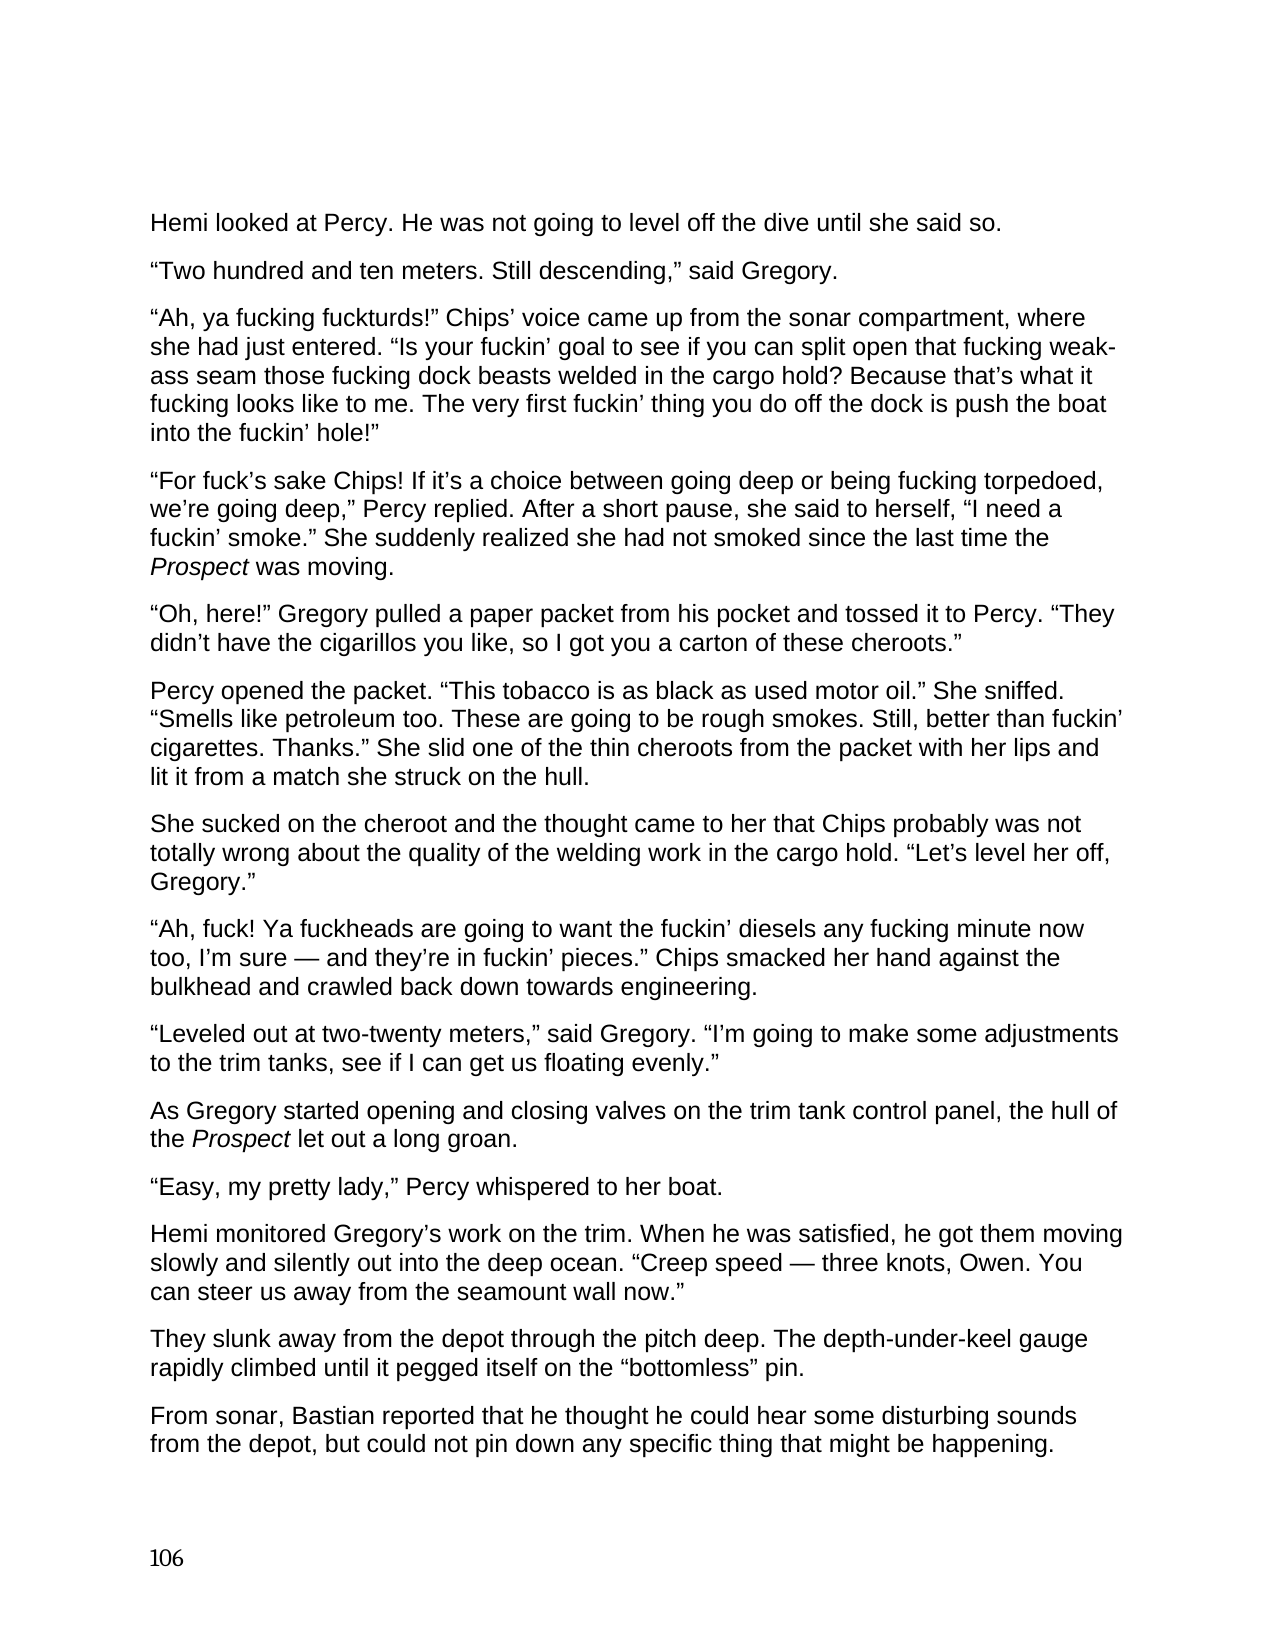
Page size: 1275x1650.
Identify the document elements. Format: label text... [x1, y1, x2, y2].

text They slunk away from the depot through the pitch deep. The depth-under-keel gauge rapidly climbed until it pegged itself on the “bottomless” pin. [150, 1324, 1125, 1382]
text “Ah, ya fucking fuckturds!” Chips’ voice came up from the sonar compartment, where she had just entered. “Is your fuckin’ goal to see if you can split open that fucking weak-ass seam those fucking dock beasts welded in the cargo hold? Because that’s what it fucking looks like to me. The very first fuckin’ thing you do off the dock is push the boat into the fuckin’ hole!” [150, 303, 1125, 447]
text “Easy, my pretty lady,” Percy whispered to her boat. [150, 1172, 1125, 1201]
text Percy opened the packet. “This tobacco is as black as used motor oil.” She sniffed. “Smells like petroleum too. These are going to be rough smokes. Still, better than fuckin’ cigarettes. Thanks.” She slid one of the thin cheroots from the packet with her lips and lit it from a match she struck on the hull. [150, 676, 1125, 791]
text From sonar, Bastian reported that he thought he could hear some disturbing sounds from the depot, but could not pin down any specific thing that might be happening. [150, 1401, 1125, 1458]
text “Oh, here!” Gregory pulled a paper packet from his pocket and tossed it to Percy. “They didn’t have the cigarillos you like, so I got you a carton of these cheroots.” [150, 599, 1125, 657]
text Hemi looked at Percy. He was not going to level off the dive until she said so. [150, 208, 1125, 237]
text Hemi monitored Gregory’s work on the trim. When he was satisfied, he got them moving slowly and silently out into the deep ocean. “Creep speed — three knots, Owen. You can steer us away from the seamount wall now.” [150, 1219, 1125, 1306]
text She sucked on the cheroot and the thought came to her that Chips probably was not totally wrong about the quality of the welding work in the cargo hold. “Let’s level her off, Gregory.” [150, 809, 1125, 896]
text “Leveled out at two-twenty meters,” said Gregory. “I’m going to make some adjustments to the trim tanks, see if I can get us floating evenly.” [150, 1019, 1125, 1077]
text “Two hundred and ten meters. Still descending,” said Gregory. [150, 256, 1125, 284]
text As Gregory started opening and closing valves on the trim tank control panel, the hull of the Prospect let out a long groan. [150, 1096, 1125, 1153]
text “For fuck’s sake Chips! If it’s a choice between going deep or being fucking torpedoed, we’re going deep,” Percy replied. After a short pause, she said to herself, “I need a fuckin’ smoke.” She suddenly realized she had not smoked since the last time the Prospect was moving. [150, 466, 1125, 581]
text “Ah, fuck! Ya fuckheads are going to want the fuckin’ diesels any fucking minute now too, I’m sure — and they’re in fuckin’ pieces.” Chips smacked her hand against the bulkhead and crawled back down towards engineering. [150, 914, 1125, 1001]
